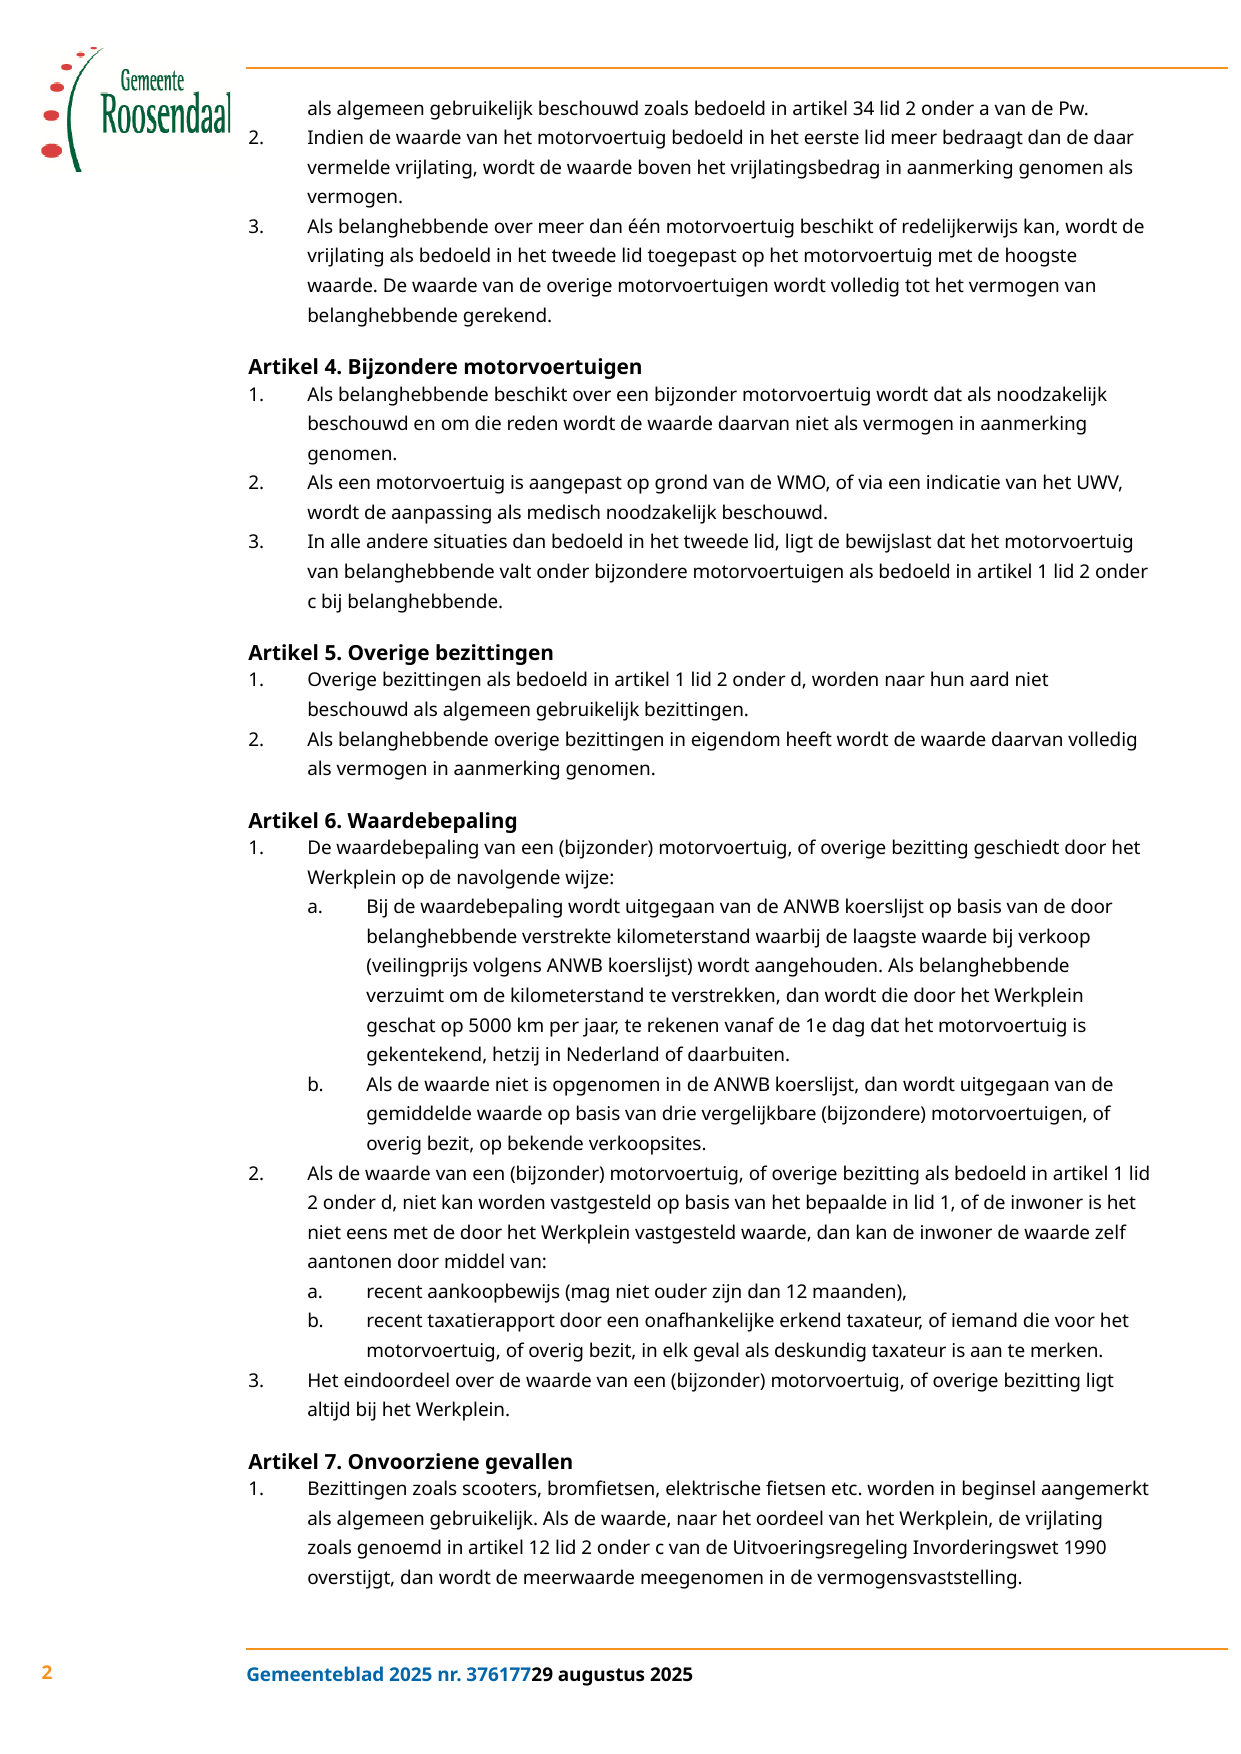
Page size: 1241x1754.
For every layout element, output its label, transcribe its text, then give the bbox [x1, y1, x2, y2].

list Als belanghebbende overige bezittingen in eigendom heeft wordt de waarde daarvan volledig als vermogen in aanmerking genomen. [248, 726, 1152, 781]
list Als belanghebbende over meer dan één motorvoertuig beschikt of redelijkerwijs kan, wordt de vrijlating als bedoeld in het tweede lid toegepast op het motorvoertuig met de hoogste waarde. De waarde van de overige motorvoertuigen wordt volledig tot het vermogen van belanghebbende gerekend. [248, 213, 1152, 328]
text Artikel 5. Overige bezittingen [248, 638, 1152, 667]
list Als de waarde van een (bijzonder) motorvoertuig, of overige bezitting als bedoeld in artikel 1 lid 2 onder d, niet kan worden vastgesteld op basis van het bepaalde in lid 1, of de inwoner is het niet eens met de door het Werkplein vastgesteld waarde, dan kan de inwoner de waarde zelf aantonen door middel van: [248, 1160, 1152, 1274]
list Als een motorvoertuig is aangepast op grond van de WMO, of via een indicatie van het UWV, wordt de aanpassing als medisch noodzakelijk beschouwd. [248, 469, 1152, 525]
list recent aankoopbewijs (mag niet ouder zijn dan 12 maanden), [307, 1278, 1152, 1304]
list Indien de waarde van het motorvoertuig bedoeld in het eerste lid meer bedraagt dan de daar vermelde vrijlating, wordt de waarde boven het vrijlatingsbedrag in aanmerking genomen als vermogen. [248, 124, 1152, 209]
list Als belanghebbende beschikt over een bijzonder motorvoertuig wordt dat als noodzakelijk beschouwd en om die reden wordt de waarde daarvan niet als vermogen in aanmerking genomen. [248, 381, 1152, 466]
list recent taxatierapport door een onafhankelijke erkend taxateur, of iemand die voor het motorvoertuig, of overig bezit, in elk geval als deskundig taxateur is aan te merken. [307, 1308, 1152, 1363]
picture [41, 47, 231, 172]
text Artikel 7. Onvoorziene gevallen [248, 1447, 1152, 1475]
list Bij de waardebepaling wordt uitgegaan van de ANWB koerslijst op basis van de door belanghebbende verstrekte kilometerstand waarbij de laagste waarde bij verkoop (veilingprijs volgens ANWB koerslijst) wordt aangehouden. Als belanghebbende verzuimt om de kilometerstand te verstrekken, dan wordt die door het Werkplein geschat op 5000 km per jaar, te rekenen vanaf de 1e dag dat het motorvoertuig is gekentekend, hetzij in Nederland of daarbuiten. [307, 893, 1152, 1067]
list Het eindoordeel over de waarde van een (bijzonder) motorvoertuig, of overige bezitting ligt altijd bij het Werkplein. [248, 1367, 1152, 1422]
list als algemeen gebruikelijk beschouwd zoals bedoeld in artikel 34 lid 2 onder a van de Pw. [248, 95, 1152, 121]
list Bezittingen zoals scooters, bromfietsen, elektrische fietsen etc. worden in beginsel aangemerkt als algemeen gebruikelijk. Als de waarde, naar het oordeel van het Werkplein, de vrijlating zoals genoemd in artikel 12 lid 2 onder c van de Uitvoeringsregeling Invorderingswet 1990 overstijgt, dan wordt de meerwaarde meegenomen in de vermogensvaststelling. [248, 1475, 1152, 1590]
text Artikel 4. Bijzondere motorvoertuigen [248, 352, 1152, 381]
list In alle andere situaties dan bedoeld in het tweede lid, ligt de bewijslast dat het motorvoertuig van belanghebbende valt onder bijzondere motorvoertuigen als bedoeld in artikel 1 lid 2 onder c bij belanghebbende. [248, 529, 1152, 613]
text Artikel 6. Waardebepaling [248, 806, 1152, 834]
list De waardebepaling van een (bijzonder) motorvoertuig, of overige bezitting geschiedt door het Werkplein op de navolgende wijze: [248, 834, 1152, 889]
list Als de waarde niet is opgenomen in de ANWB koerslijst, dan wordt uitgegaan van de gemiddelde waarde op basis van drie vergelijkbare (bijzondere) motorvoertuigen, of overig bezit, op bekende verkoopsites. [307, 1071, 1152, 1156]
list Overige bezittingen als bedoeld in artikel 1 lid 2 onder d, worden naar hun aard niet beschouwd als algemeen gebruikelijk bezittingen. [248, 667, 1152, 722]
